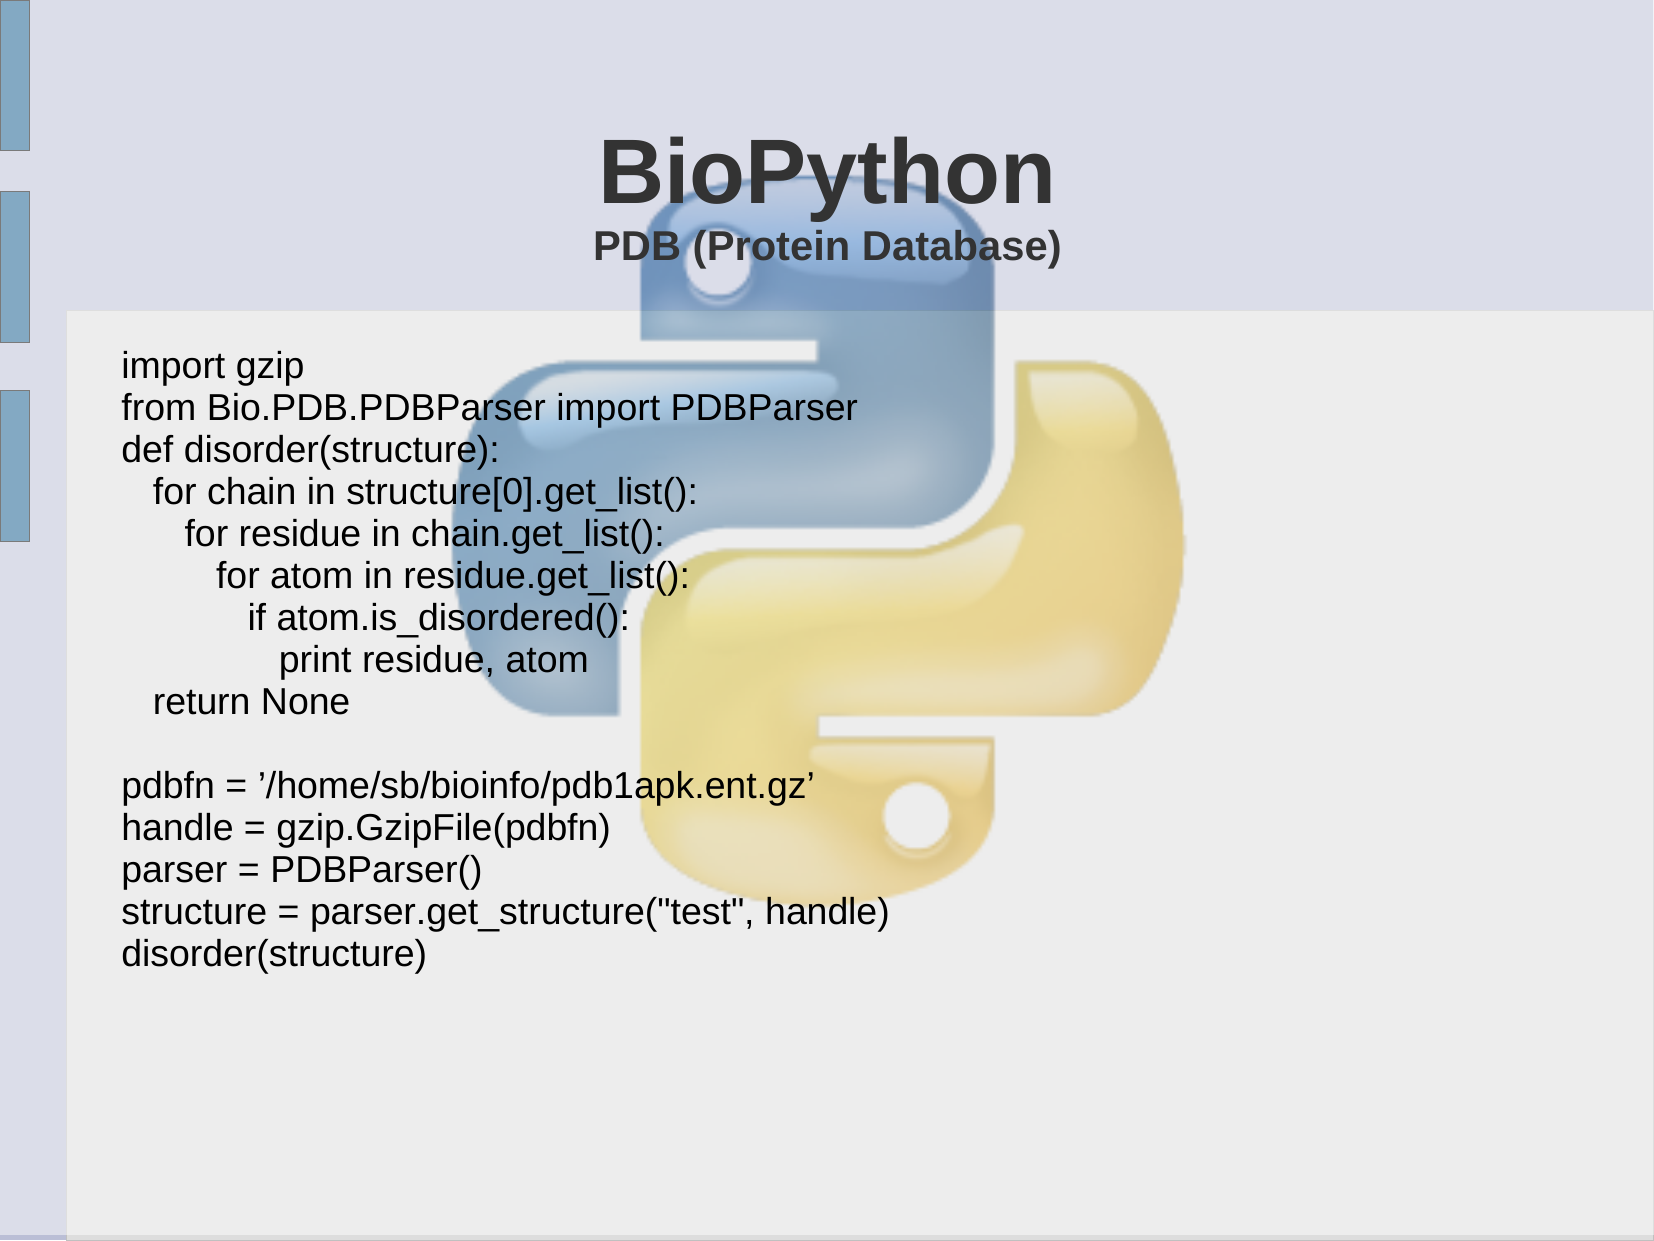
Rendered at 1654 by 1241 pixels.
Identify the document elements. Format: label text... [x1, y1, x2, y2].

list import gzip from Bio.PDB.PDBParser import PDBParser def disorder(structure): for chain in structure[0].get_list(): for residue in chain.get_list(): for atom in residue.get_list(): if atom.is_disordered(): print residue, atom return None pdbfn = ’/home/sb/bioinfo/pdb1apk.ent.gz’ handle = gzip.GzipFile(pdbfn) parser = PDBParser() structure = parser.get_structure("test", handle) disorder(structure) [121, 344, 1654, 1149]
picture [0, 0, 1654, 1235]
title BioPython PDB (Protein Database) [121, 91, 1534, 299]
